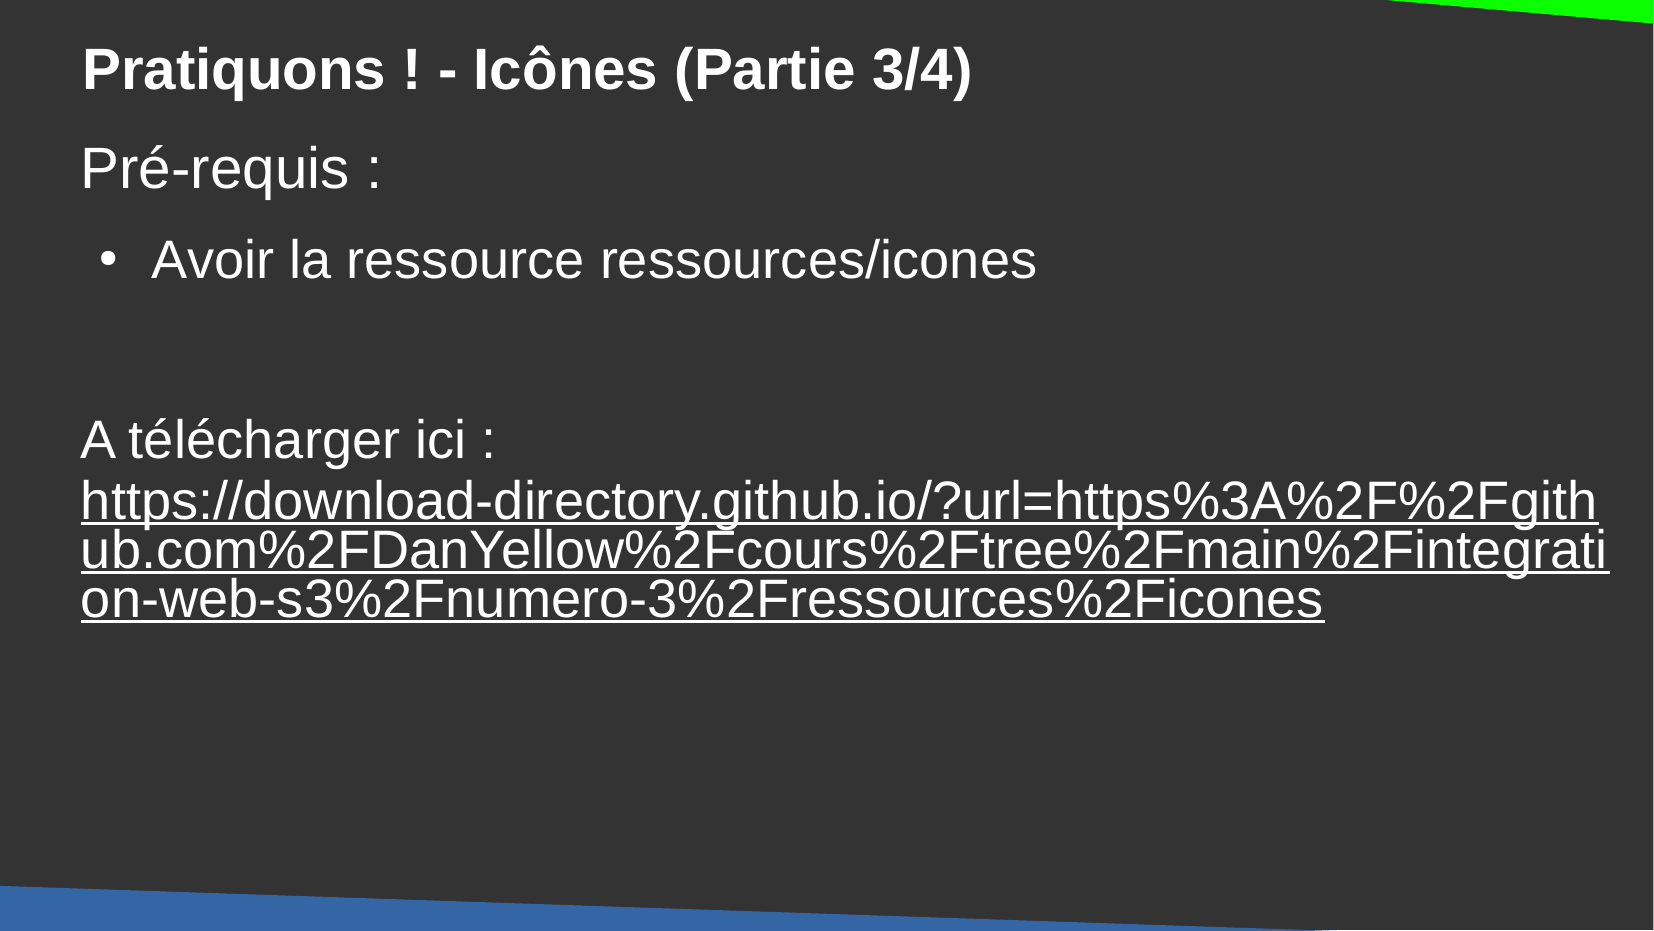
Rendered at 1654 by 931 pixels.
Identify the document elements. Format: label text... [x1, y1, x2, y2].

list Pré-requis : Avoir la ressource ressources/icones A télécharger ici : https://download-directory.github.io/?url=https%3A%2F%2Fgithub.com%2FDanYellow%2Fcours%2Ftree%2Fmain%2Fintegration-web-s3%2Fnumero-3%2Fressources%2Ficones [80, 135, 1620, 721]
text_box [0, 885, 1337, 931]
text_box [1385, 0, 1654, 24]
title Pratiquons ! - Icônes (Partie 3/4) [82, 37, 1571, 114]
